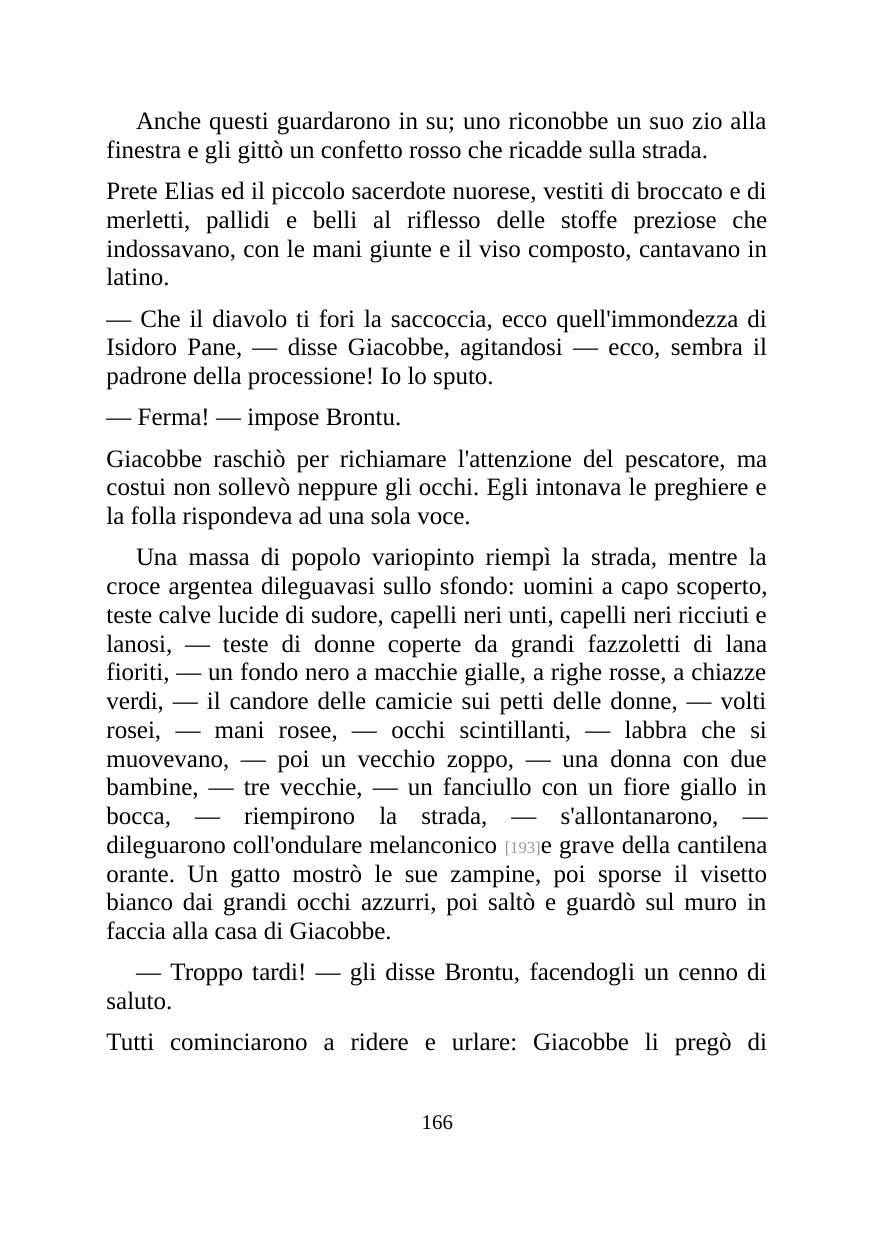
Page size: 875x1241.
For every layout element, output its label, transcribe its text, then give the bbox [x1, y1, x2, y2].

text ― Troppo tardi! ― gli disse Brontu, facendogli un cenno di saluto. [106, 957, 768, 1015]
text Tutti cominciarono a ridere e urlare: Giacobbe li pregò di [106, 1027, 768, 1056]
text ― Che il diavolo ti fori la saccoccia, ecco quell'immondezza di Isidoro Pane, ― disse Giacobbe, agitandosi ― ecco, sembra il padrone della processione! Io lo sputo. [106, 304, 768, 390]
text Giacobbe raschiò per richiamare l'attenzione del pescatore, ma costui non sollevò neppure gli occhi. Egli intonava le preghiere e la folla rispondeva ad una sola voce. [106, 444, 768, 530]
text Prete Elias ed il piccolo sacerdote nuorese, vestiti di broccato e di merletti, pallidi e belli al riflesso delle stoffe preziose che indossavano, con le mani giunte e il viso composto, cantavano in latino. [106, 176, 768, 291]
text ― Ferma! ― impose Brontu. [106, 402, 768, 431]
text Una massa di popolo variopinto riempì la strada, mentre la croce argentea dileguavasi sullo sfondo: uomini a capo scoperto, teste calve lucide di sudore, capelli neri unti, capelli neri ricciuti e lanosi, ― teste di donne coperte da grandi fazzoletti di lana fioriti, ― un fondo nero a macchie gialle, a righe rosse, a chiazze verdi, ― il candore delle camicie sui petti delle donne, ― volti rosei, ― mani rosee, ― occhi scintillanti, ― labbra che si muovevano, ― poi un vecchio zoppo, ― una donna con due bambine, ― tre vecchie, ― un fanciullo con un fiore giallo in bocca, ― riempirono la strada, ― s'allontanarono, ― dileguarono coll'ondulare melanconico [193]e grave della cantilena orante. Un gatto mostrò le sue zampine, poi sporse il visetto bianco dai grandi occhi azzurri, poi saltò e guardò sul muro in faccia alla casa di Giacobbe. [106, 542, 768, 945]
text Anche questi guardarono in su; uno riconobbe un suo zio alla finestra e gli gittò un confetto rosso che ricadde sulla strada. [106, 106, 768, 164]
